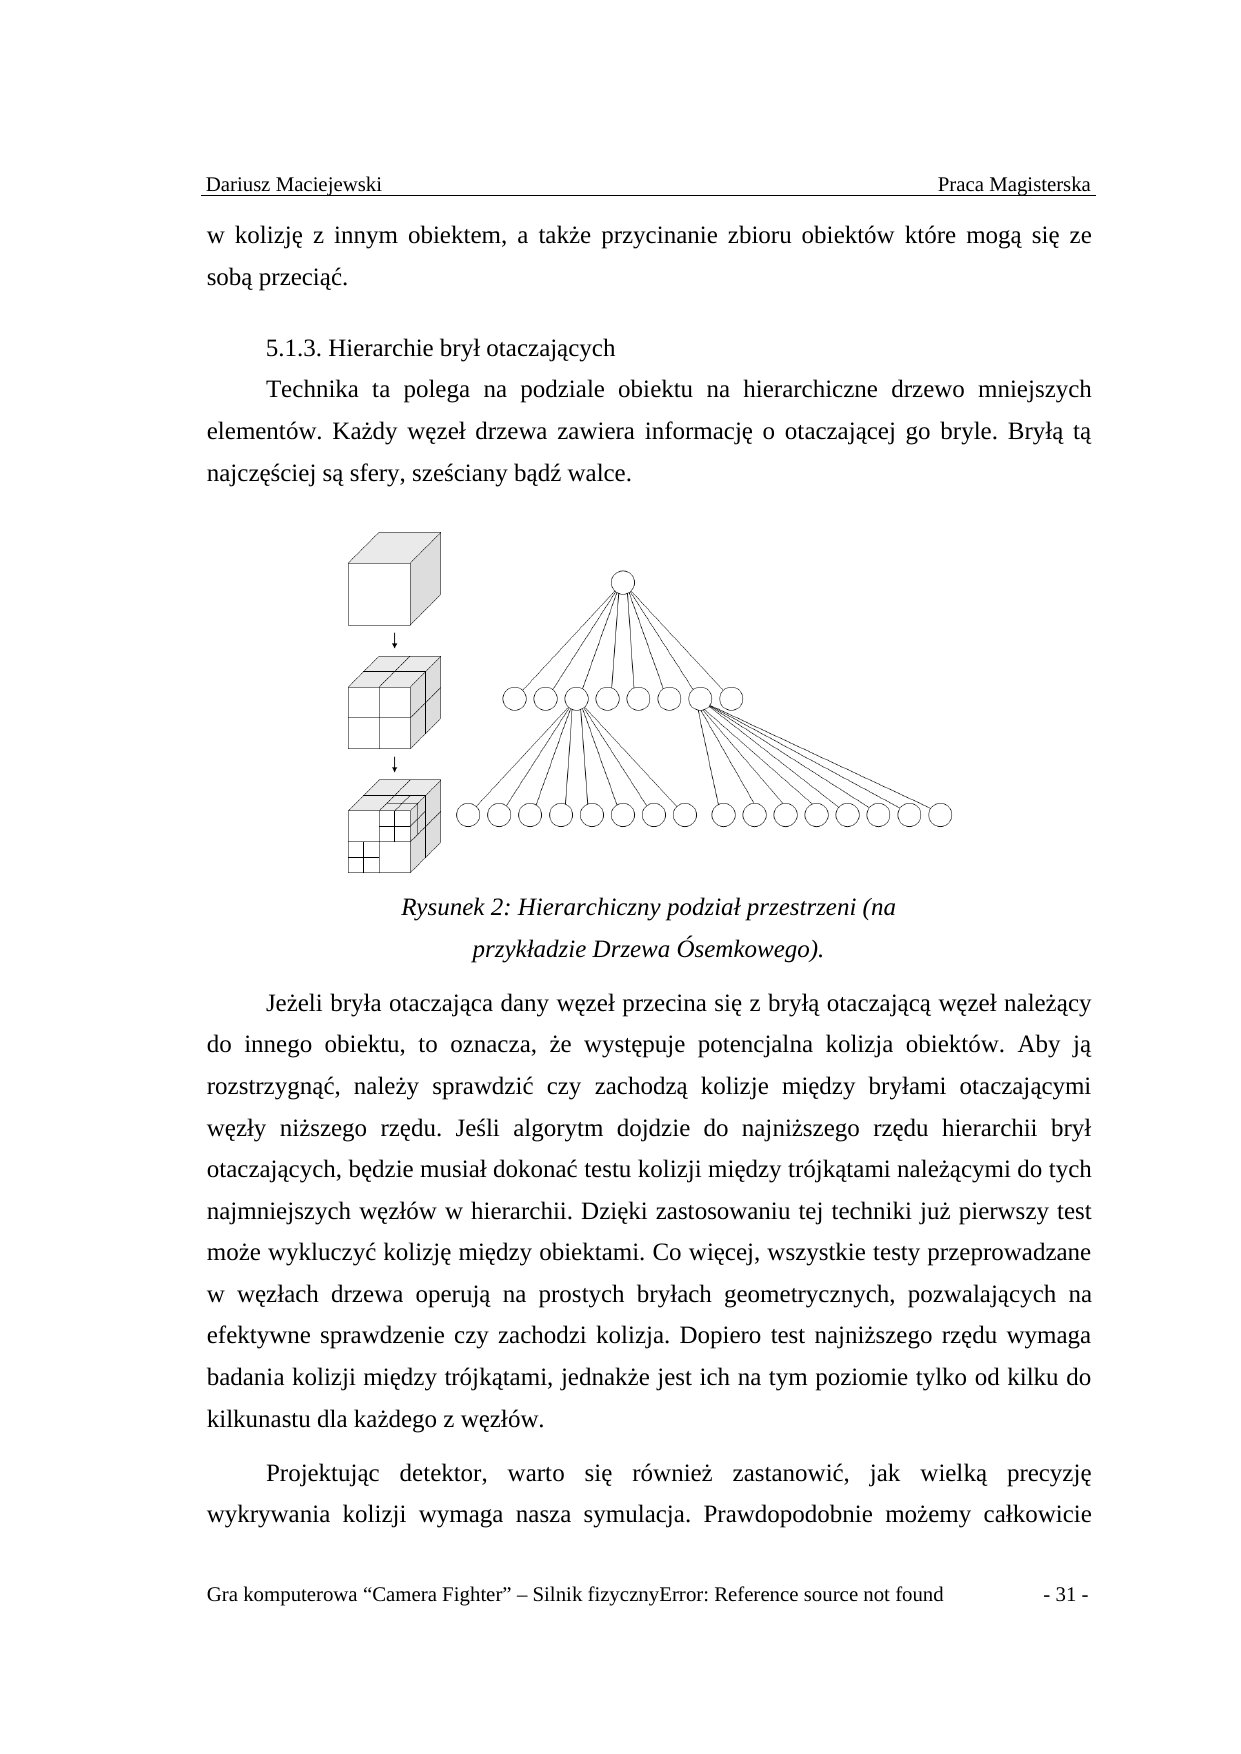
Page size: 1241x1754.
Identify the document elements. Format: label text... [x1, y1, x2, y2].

text Projektując detektor, warto się również zastanowić, jak wielką precyzję wykrywania kolizji wymaga nasza symulacja. Prawdopodobnie możemy całkowicie [207, 1459, 1092, 1528]
text Technika ta polega na podziale obiektu na hierarchiczne drzewo mniejszych elementów. Każdy węzeł drzewa zawiera informację o otaczającej go bryle. Bryłą tą najczęściej są sfery, sześciany bądź walce. [207, 376, 1092, 486]
text Rysunek 2: Hierarchiczny podział przestrzeni (na przykładzie Drzewa Ósemkowego). [341, 880, 958, 963]
subtitle Hierarchie brył otaczających [207, 334, 1092, 362]
picture [341, 525, 959, 880]
text Jeżeli bryła otaczająca dany węzeł przecina się z bryłą otaczającą węzeł należący do innego obiektu, to oznacza, że występuje potencjalna kolizja obiektów. Aby ją rozstrzygnąć, należy sprawdzić czy zachodzą kolizje między bryłami otaczającymi węzły niższego rzędu. Jeśli algorytm dojdzie do najniższego rzędu hierarchii brył otaczających, będzie musiał dokonać testu kolizji między trójkątami należącymi do tych najmniejszych węzłów w hierarchii. Dzięki zastosowaniu tej techniki już pierwszy test może wykluczyć kolizję między obiektami. Co więcej, wszystkie testy przeprowadzane w węzłach drzewa operują na prostych bryłach geometrycznych, pozwalających na efektywne sprawdzenie czy zachodzi kolizja. Dopiero test najniższego rzędu wymaga badania kolizji między trójkątami, jednakże jest ich na tym poziomie tylko od kilku do kilkunastu dla każdego z węzłów. [207, 989, 1092, 1432]
text w kolizję z innym obiektem, a także przycinanie zbioru obiektów które mogą się ze sobą przeciąć. [207, 221, 1092, 291]
